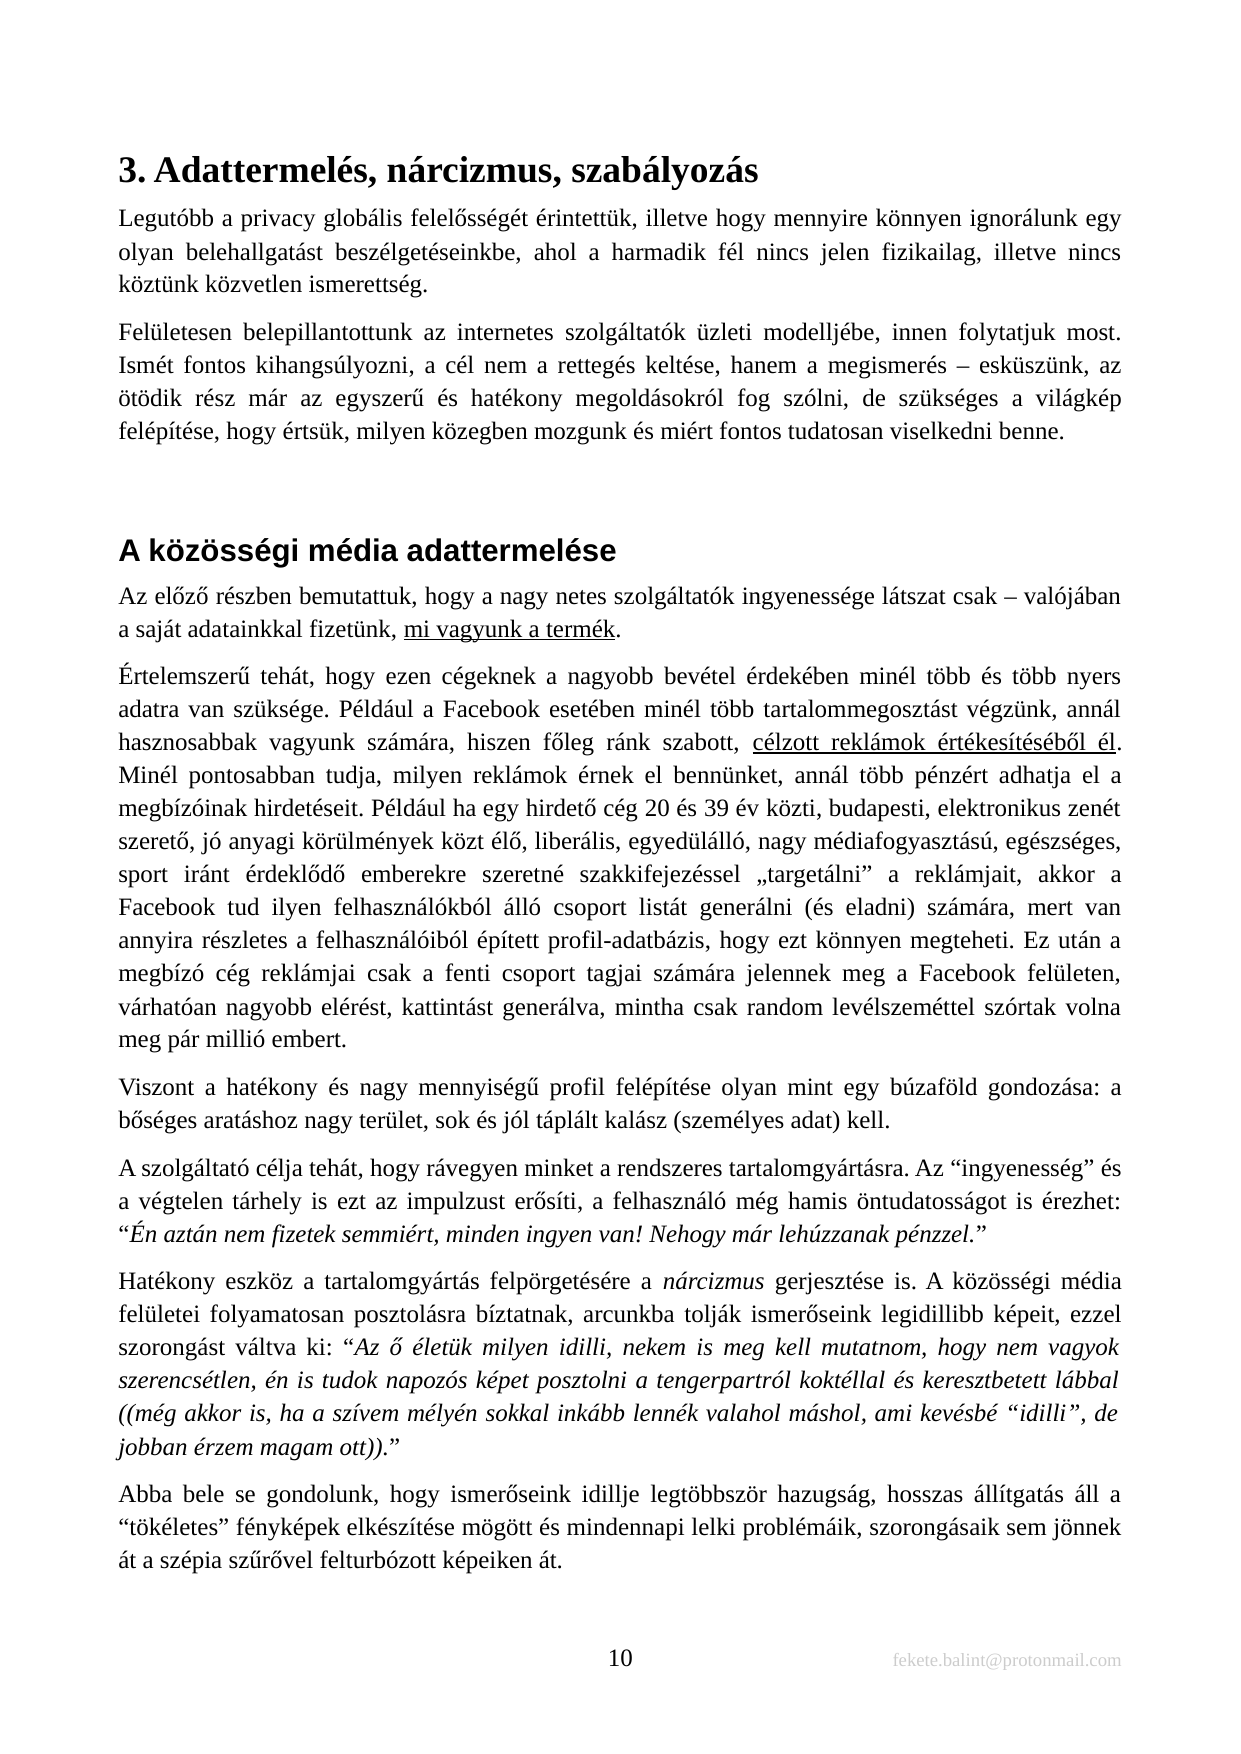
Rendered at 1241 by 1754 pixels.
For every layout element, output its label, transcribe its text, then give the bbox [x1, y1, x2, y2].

text A szolgáltató célja tehát, hogy rávegyen minket a rendszeres tartalomgyártásra. Az “ingyenesség” és a végtelen tárhely is ezt az impulzust erősíti, a felhasználó még hamis öntudatosságot is érezhet: “Én aztán nem fizetek semmiért, minden ingyen van! Nehogy már lehúzzanak pénzzel.” [118, 1153, 1122, 1248]
text Felületesen belepillantottunk az internetes szolgáltatók üzleti modelljébe, innen folytatjuk most. Ismét fontos kihangsúlyozni, a cél nem a rettegés keltése, hanem a megismerés – esküszünk, az ötödik rész már az egyszerű és hatékony megoldásokról fog szólni, de szükséges a világkép felépítése, hogy értsük, milyen közegben mozgunk és miért fontos tudatosan viselkedni benne. [118, 317, 1122, 445]
subtitle 3. Adattermelés, nárcizmus, szabályozás [118, 148, 1122, 191]
text Az előző részben bemutattuk, hogy a nagy netes szolgáltatók ingyenessége látszat csak – valójában a saját adatainkkal fizetünk, mi vagyunk a termék. [118, 581, 1122, 642]
text Legutóbb a privacy globális felelősségét érintettük, illetve hogy mennyire könnyen ignorálunk egy olyan belehallgatást beszélgetéseinkbe, ahol a harmadik fél nincs jelen fizikailag, illetve nincs köztünk közvetlen ismerettség. [118, 203, 1122, 298]
text Abba bele se gondolunk, hogy ismerőseink idillje legtöbbször hazugság, hosszas állítgatás áll a “tökéletes” fényképek elkészítése mögött és mindennapi lelki problémáik, szorongásaik sem jönnek át a szépia szűrővel felturbózott képeiken át. [118, 1479, 1122, 1574]
text Hatékony eszköz a tartalomgyártás felpörgetésére a nárcizmus gerjesztése is. A közösségi média felületei folyamatosan posztolásra bíztatnak, arcunkba tolják ismerőseink legidillibb képeit, ezzel szorongást váltva ki: “Az ő életük milyen idilli, nekem is meg kell mutatnom, hogy nem vagyok szerencsétlen, én is tudok napozós képet posztolni a tengerpartról koktéllal és keresztbetett lábbal ((még akkor is, ha a szívem mélyén sokkal inkább lennék valahol máshol, ami kevésbé “idilli”, de jobban érzem magam ott)).” [118, 1266, 1122, 1460]
text Viszont a hatékony és nagy mennyiségű profil felépítése olyan mint egy búzaföld gondozása: a bőséges aratáshoz nagy terület, sok és jól táplált kalász (személyes adat) kell. [118, 1072, 1122, 1134]
subtitle A közösségi média adattermelése [118, 532, 1122, 568]
text Értelemszerű tehát, hogy ezen cégeknek a nagyobb bevétel érdekében minél több és több nyers adatra van szüksége. Például a Facebook esetében minél több tartalommegosztást végzünk, annál hasznosabbak vagyunk számára, hiszen főleg ránk szabott, célzott reklámok értékesítéséből él. Minél pontosabban tudja, milyen reklámok érnek el bennünket, annál több pénzért adhatja el a megbízóinak hirdetéseit. Például ha egy hirdető cég 20 és 39 év közti, budapesti, elektronikus zenét szerető, jó anyagi körülmények közt élő, liberális, egyedülálló, nagy médiafogyasztású, egészséges, sport iránt érdeklődő emberekre szeretné szakkifejezéssel „targetálni” a reklámjait, akkor a Facebook tud ilyen felhasználókból álló csoport listát generálni (és eladni) számára, mert van annyira részletes a felhasználóiból épített profil-adatbázis, hogy ezt könnyen megteheti. Ez után a megbízó cég reklámjai csak a fenti csoport tagjai számára jelennek meg a Facebook felületen, várhatóan nagyobb elérést, kattintást generálva, mintha csak random levélszeméttel szórtak volna meg pár millió embert. [118, 661, 1122, 1053]
